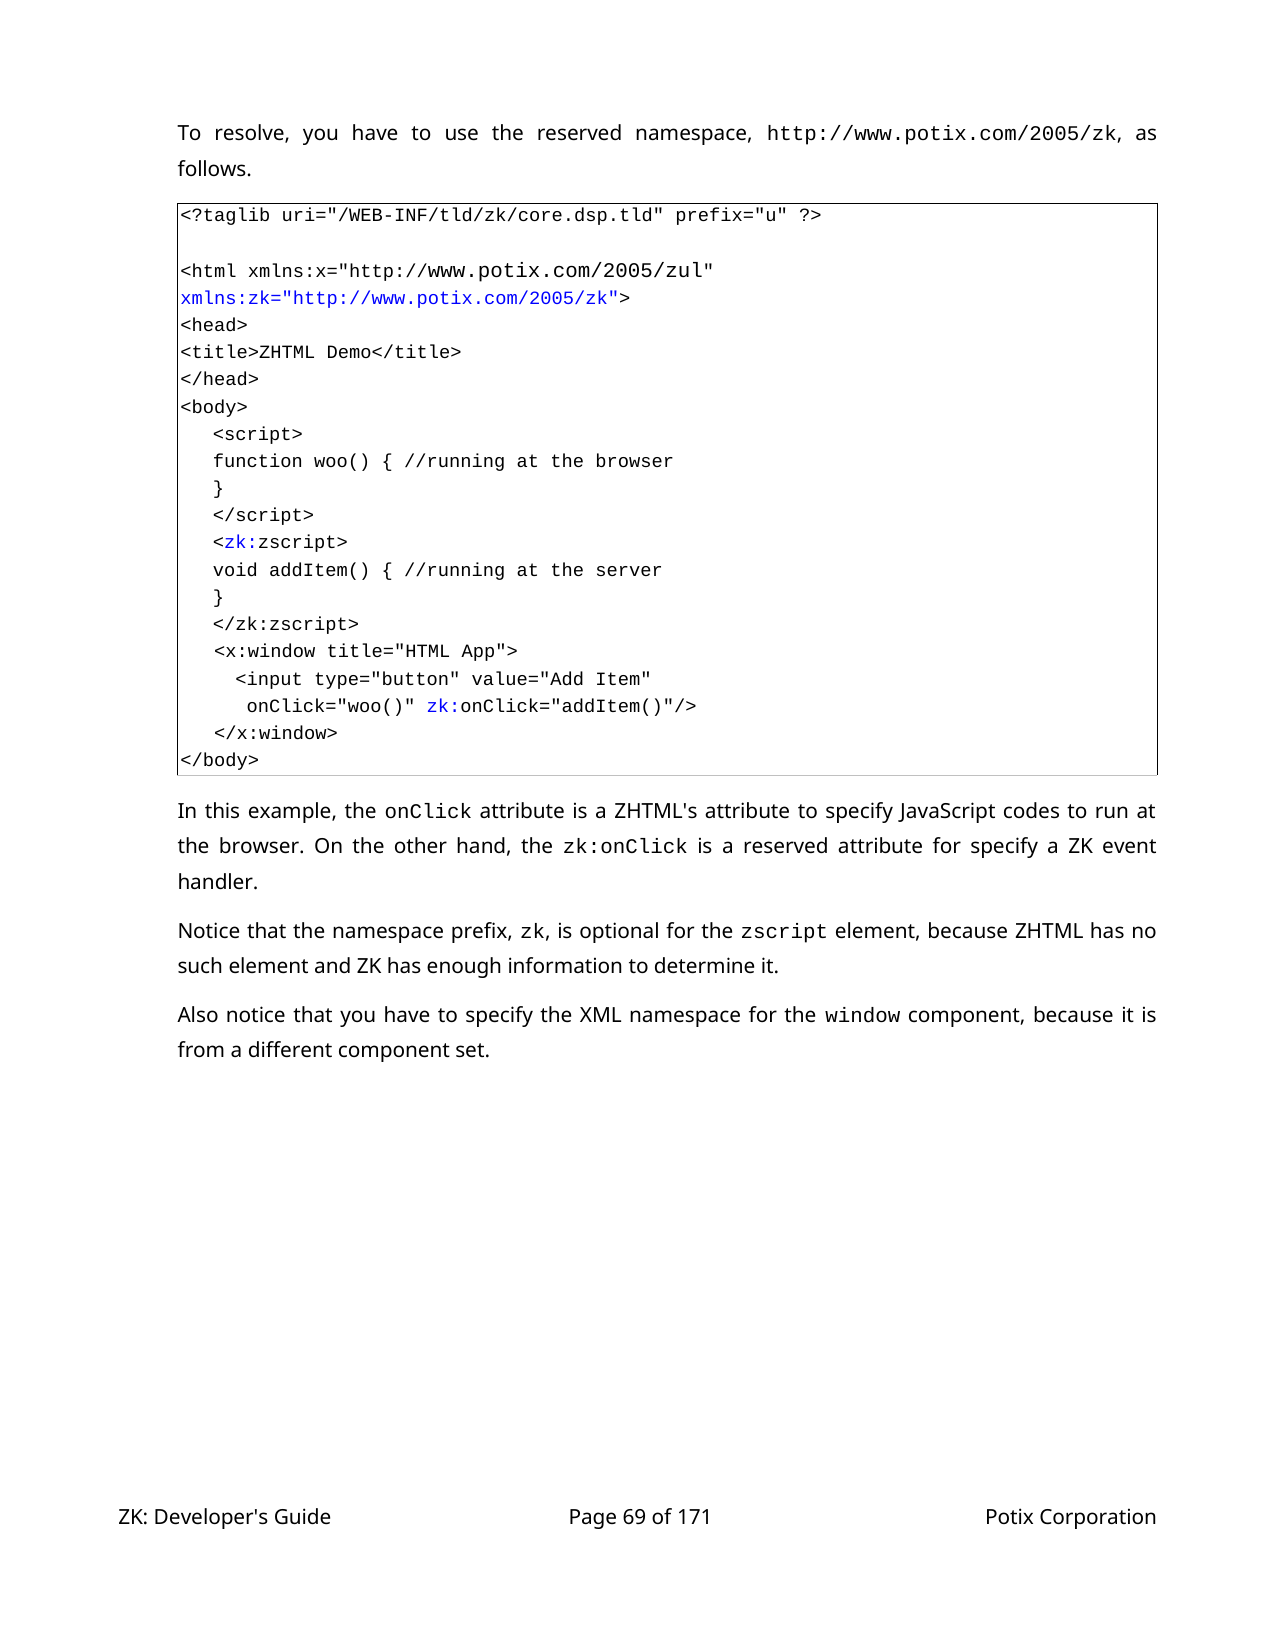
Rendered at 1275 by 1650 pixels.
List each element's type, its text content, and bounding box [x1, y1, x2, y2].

text <input type="button" value="Add Item" [178, 666, 1157, 691]
text </script> [178, 503, 1157, 527]
text In this example, the onClick attribute is a ZHTML's attribute to specify JavaScript codes to run at the browser. On the other hand, the zk:onClick is a reserved attribute for specify a ZK event handler. [177, 796, 1157, 895]
text </head> [178, 367, 1157, 392]
text function woo() { //running at the browser [178, 449, 1157, 473]
text </zk:zscript> [178, 612, 1157, 636]
text <zk:zscript> [178, 530, 1157, 555]
text <x:window title="HTML App"> [178, 639, 1157, 663]
text } [178, 476, 1157, 500]
text </x:window> [178, 721, 1157, 745]
text </body> [178, 748, 1157, 775]
text <?taglib uri="/WEB-INF/tld/zk/core.dsp.tld" prefix="u" ?> [178, 204, 1157, 227]
text <script> [178, 422, 1157, 446]
text Also notice that you have to specify the XML namespace for the window component, because it is from a different component set. [177, 1000, 1157, 1064]
text void addItem() { //running at the server [178, 558, 1157, 582]
text <title>ZHTML Demo</title> [178, 340, 1157, 364]
text Notice that the namespace prefix, zk, is optional for the zscript element, because ZHTML has no such element and ZK has enough information to determine it. [177, 916, 1157, 979]
text } [178, 585, 1157, 609]
text <head> [178, 313, 1157, 337]
text To resolve, you have to use the reserved namespace, http://www.potix.com/2005/zk, as follows. [177, 118, 1157, 182]
text <html xmlns:x="http://www.potix.com/2005/zul" xmlns:zk="http://www.potix.com/2005/zk"> [178, 257, 1157, 310]
text <body> [178, 394, 1157, 419]
text onClick="woo()" zk:onClick="addItem()"/> [178, 693, 1157, 718]
